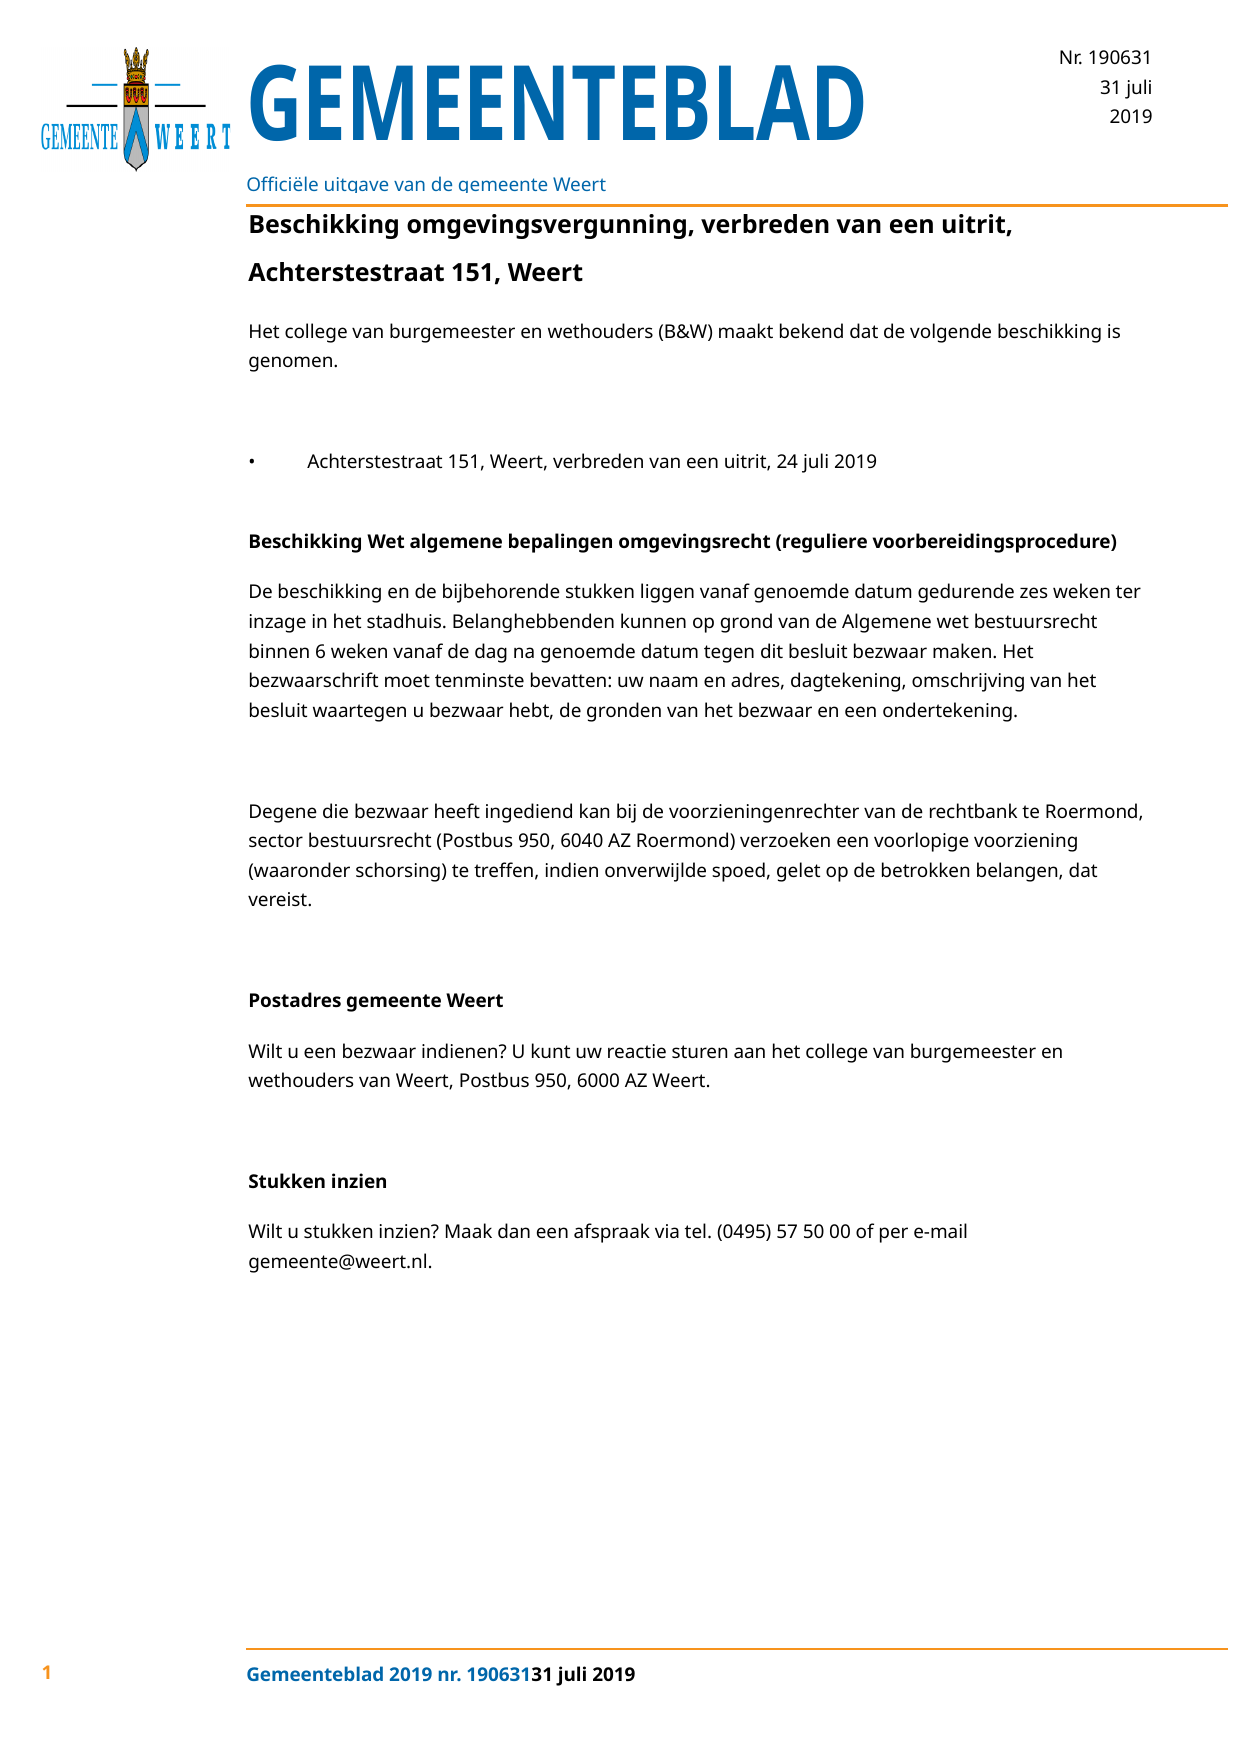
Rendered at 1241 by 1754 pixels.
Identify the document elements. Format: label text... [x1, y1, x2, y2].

text Het college van burgemeester en wethouders (B&W) maakt bekend dat de volgende beschikking is genomen. [248, 318, 1152, 373]
text Beschikking Wet algemene bepalingen omgevingsrecht (reguliere voorbereidingsprocedure) [248, 528, 1152, 554]
text Wilt u een bezwaar indienen? U kunt uw reactie sturen aan het college van burgemeester en wethouders van Weert, Postbus 950, 6000 AZ Weert. [248, 1038, 1152, 1093]
text Degene die bezwaar heeft ingediend kan bij de voorzieningenrechter van de rechtbank te Roermond, sector bestuursrecht (Postbus 950, 6040 AZ Roermond) verzoeken een voorlopige voorziening (waaronder schorsing) te treffen, indien onverwijlde spoed, gelet op de betrokken belangen, dat vereist. [248, 798, 1152, 912]
text Stukken inzien [248, 1168, 1152, 1194]
text De beschikking en de bijbehorende stukken liggen vanaf genoemde datum gedurende zes weken ter inzage in het stadhuis. Belanghebbenden kunnen op grond van de Algemene wet bestuursrecht binnen 6 weken vanaf de dag na genoemde datum tegen dit besluit bezwaar maken. Het bezwaarschrift moet tenminste bevatten: uw naam en adres, dagtekening, omschrijving van het besluit waartegen u bezwaar hebt, de gronden van het bezwaar en een ondertekening. [248, 579, 1152, 723]
list Achterstestraat 151, Weert, verbreden van een uitrit, 24 juli 2019 [248, 448, 1152, 474]
text Postadres gemeente Weert [248, 987, 1152, 1013]
text Beschikking omgevingsvergunning, verbreden van een uitrit, Achterstestraat 151, Weert [248, 207, 1152, 288]
text Wilt u stukken inzien? Maak dan een afspraak via tel. (0495) 57 50 00 of per e-mail gemeente@weert.nl. [248, 1219, 1152, 1274]
picture [41, 47, 231, 172]
